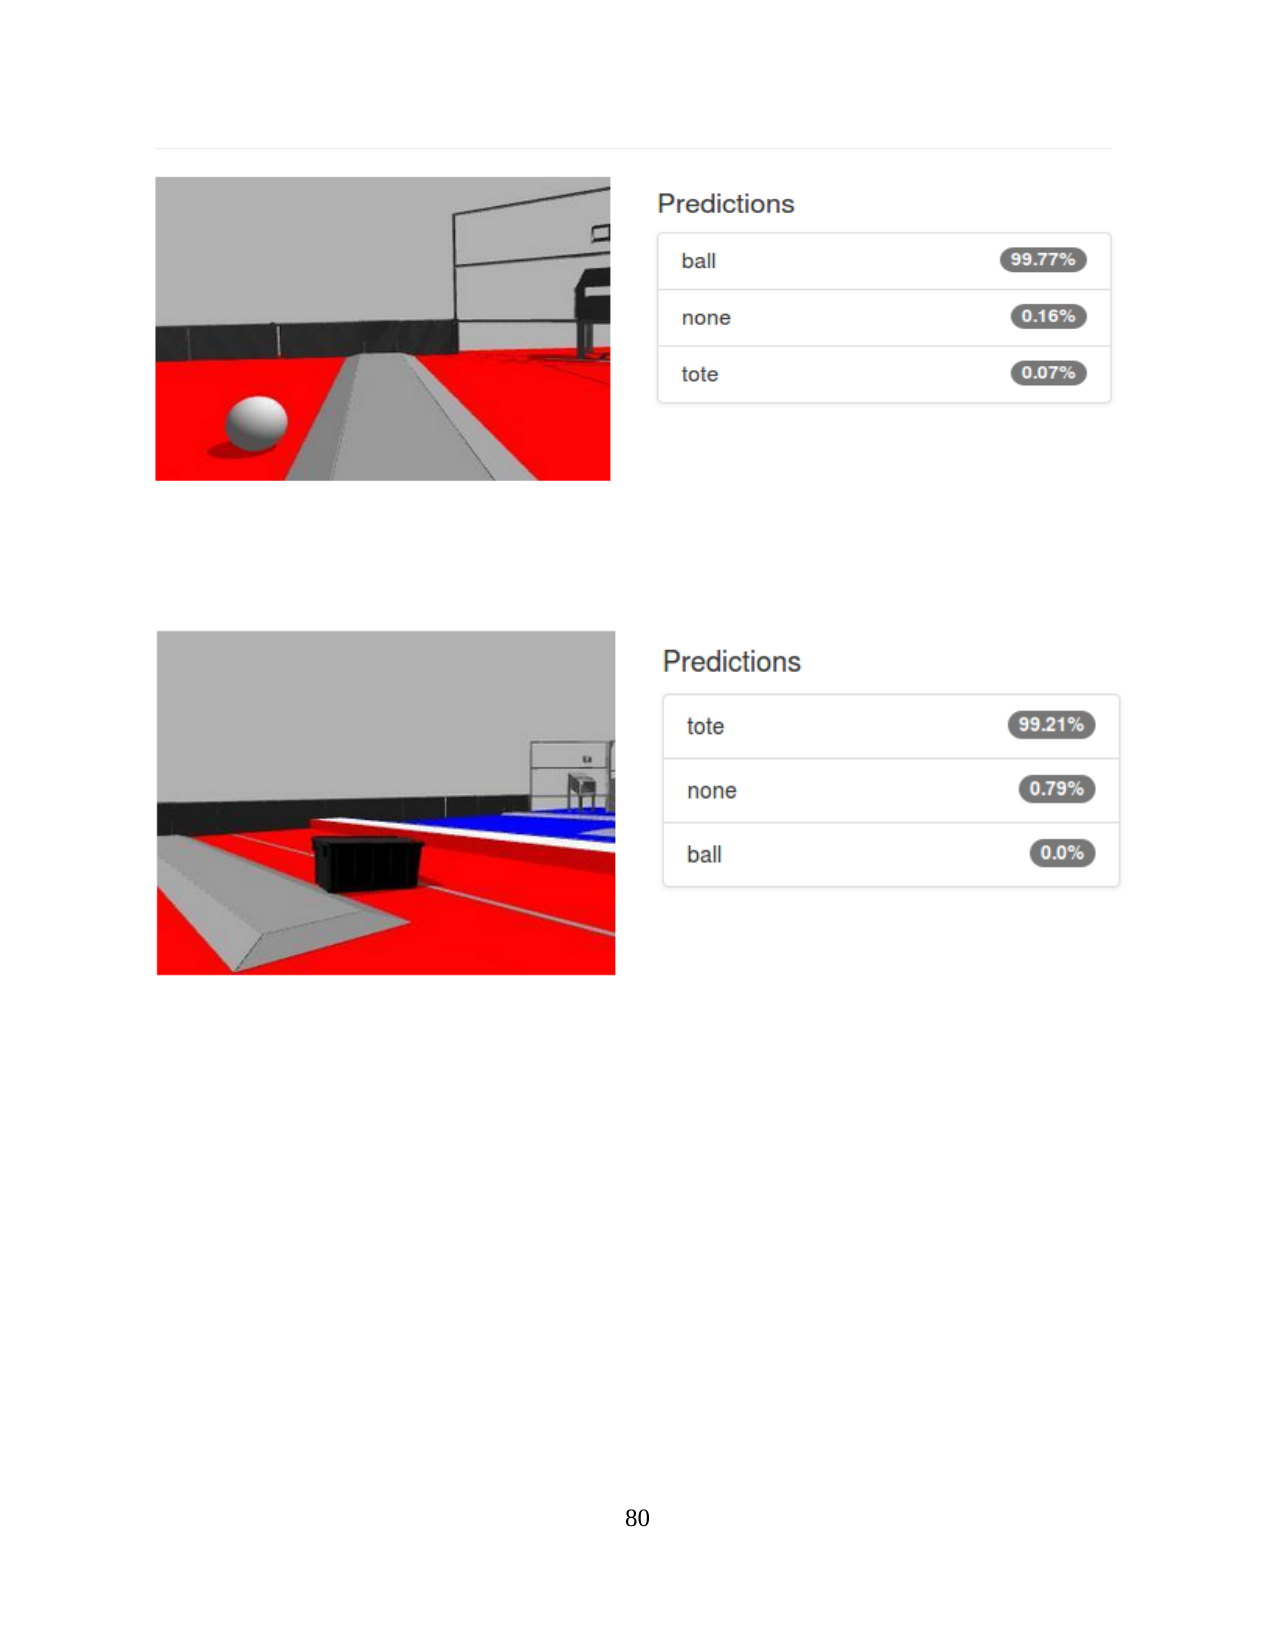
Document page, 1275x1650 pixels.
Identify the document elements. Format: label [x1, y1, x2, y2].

picture [120, 126, 1154, 557]
picture [126, 611, 1149, 991]
